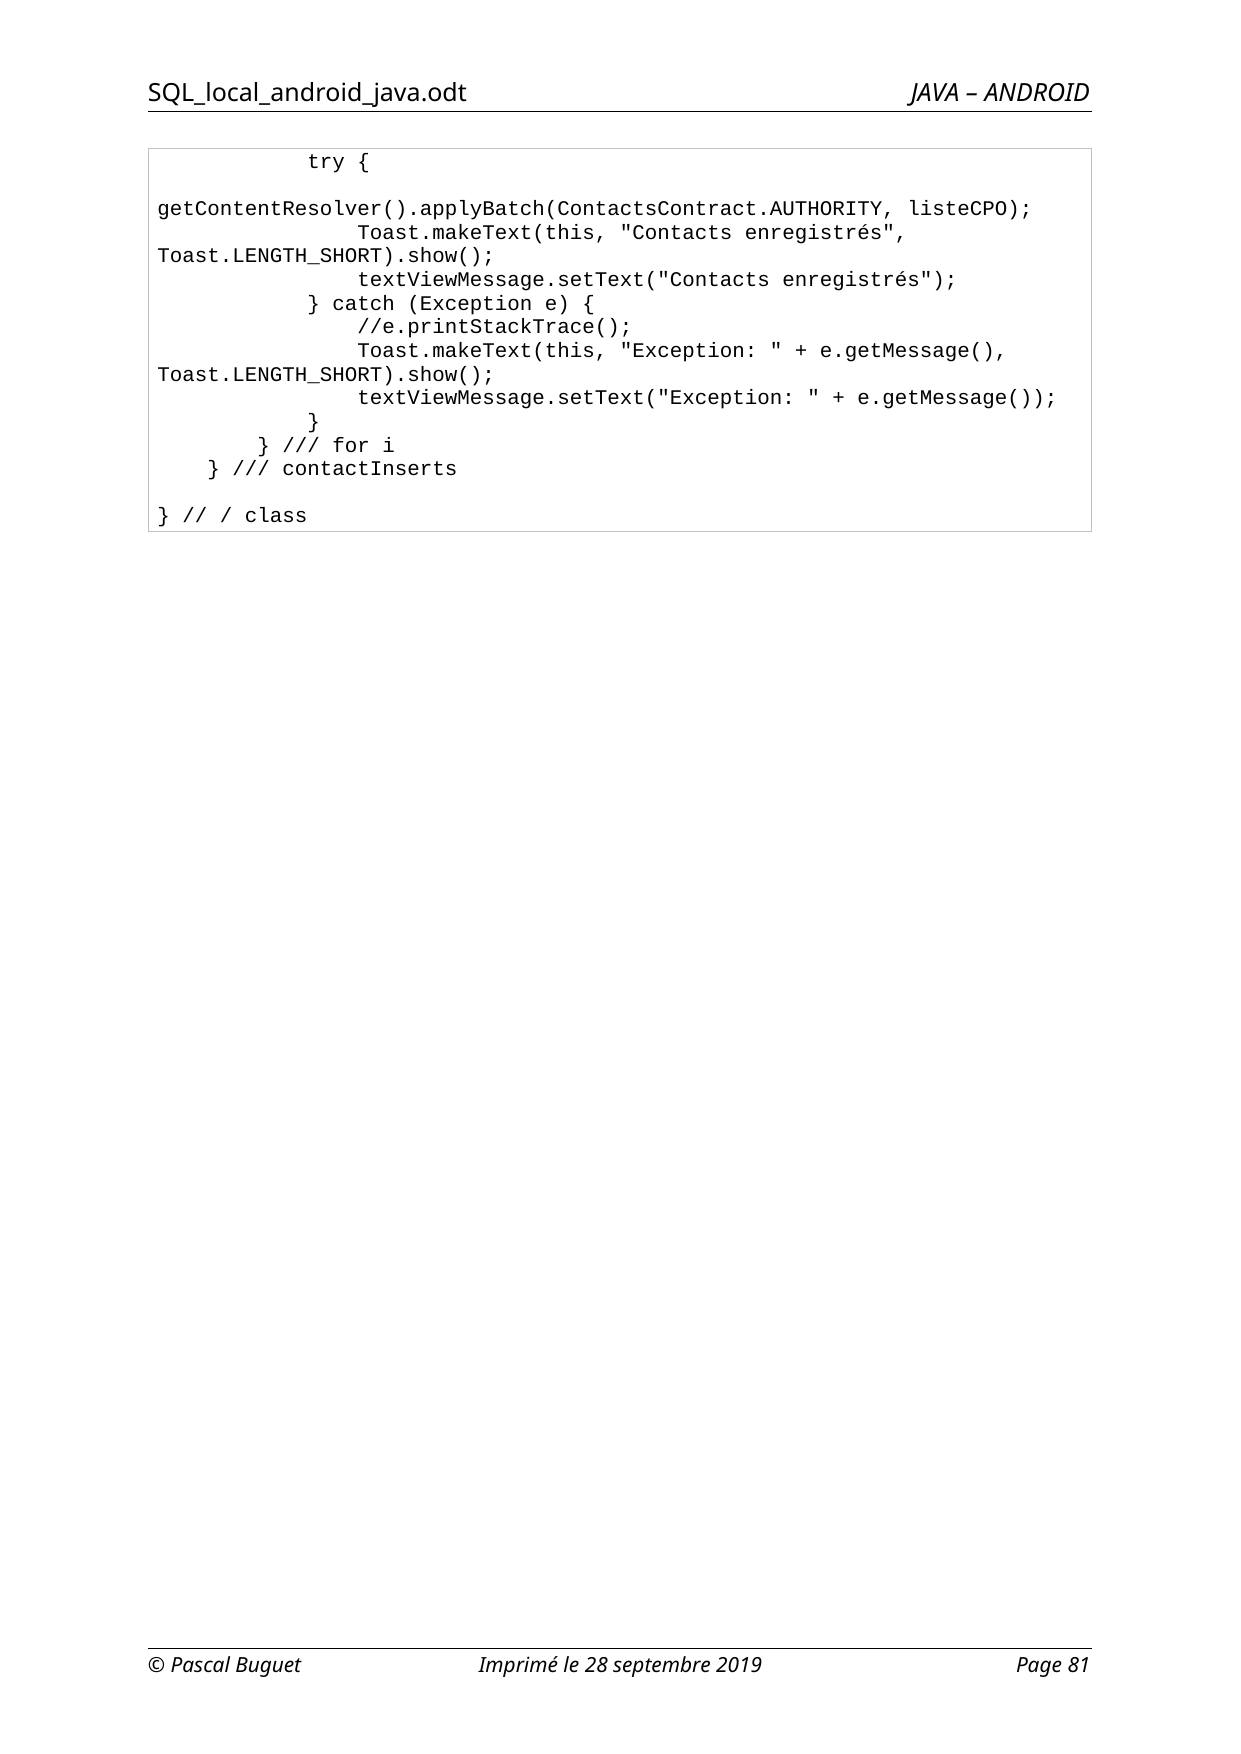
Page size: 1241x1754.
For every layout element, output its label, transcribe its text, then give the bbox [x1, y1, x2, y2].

text getContentResolver().applyBatch(ContactsContract.AUTHORITY, listeCPO); [149, 171, 1091, 219]
text } /// contactInserts [149, 455, 1091, 479]
text } [149, 408, 1091, 431]
text } /// for i [149, 431, 1091, 455]
text try { [149, 149, 1091, 171]
text Toast.makeText(this, "Contacts enregistrés", Toast.LENGTH_SHORT).show(); [149, 219, 1091, 266]
text textViewMessage.setText("Contacts enregistrés"); [149, 266, 1091, 289]
text } // / class [149, 502, 1091, 531]
text Toast.makeText(this, "Exception: " + e.getMessage(), Toast.LENGTH_SHORT).show(); [149, 337, 1091, 384]
text textViewMessage.setText("Exception: " + e.getMessage()); [149, 384, 1091, 408]
text //e.printStackTrace(); [149, 313, 1091, 337]
text } catch (Exception e) { [149, 289, 1091, 313]
